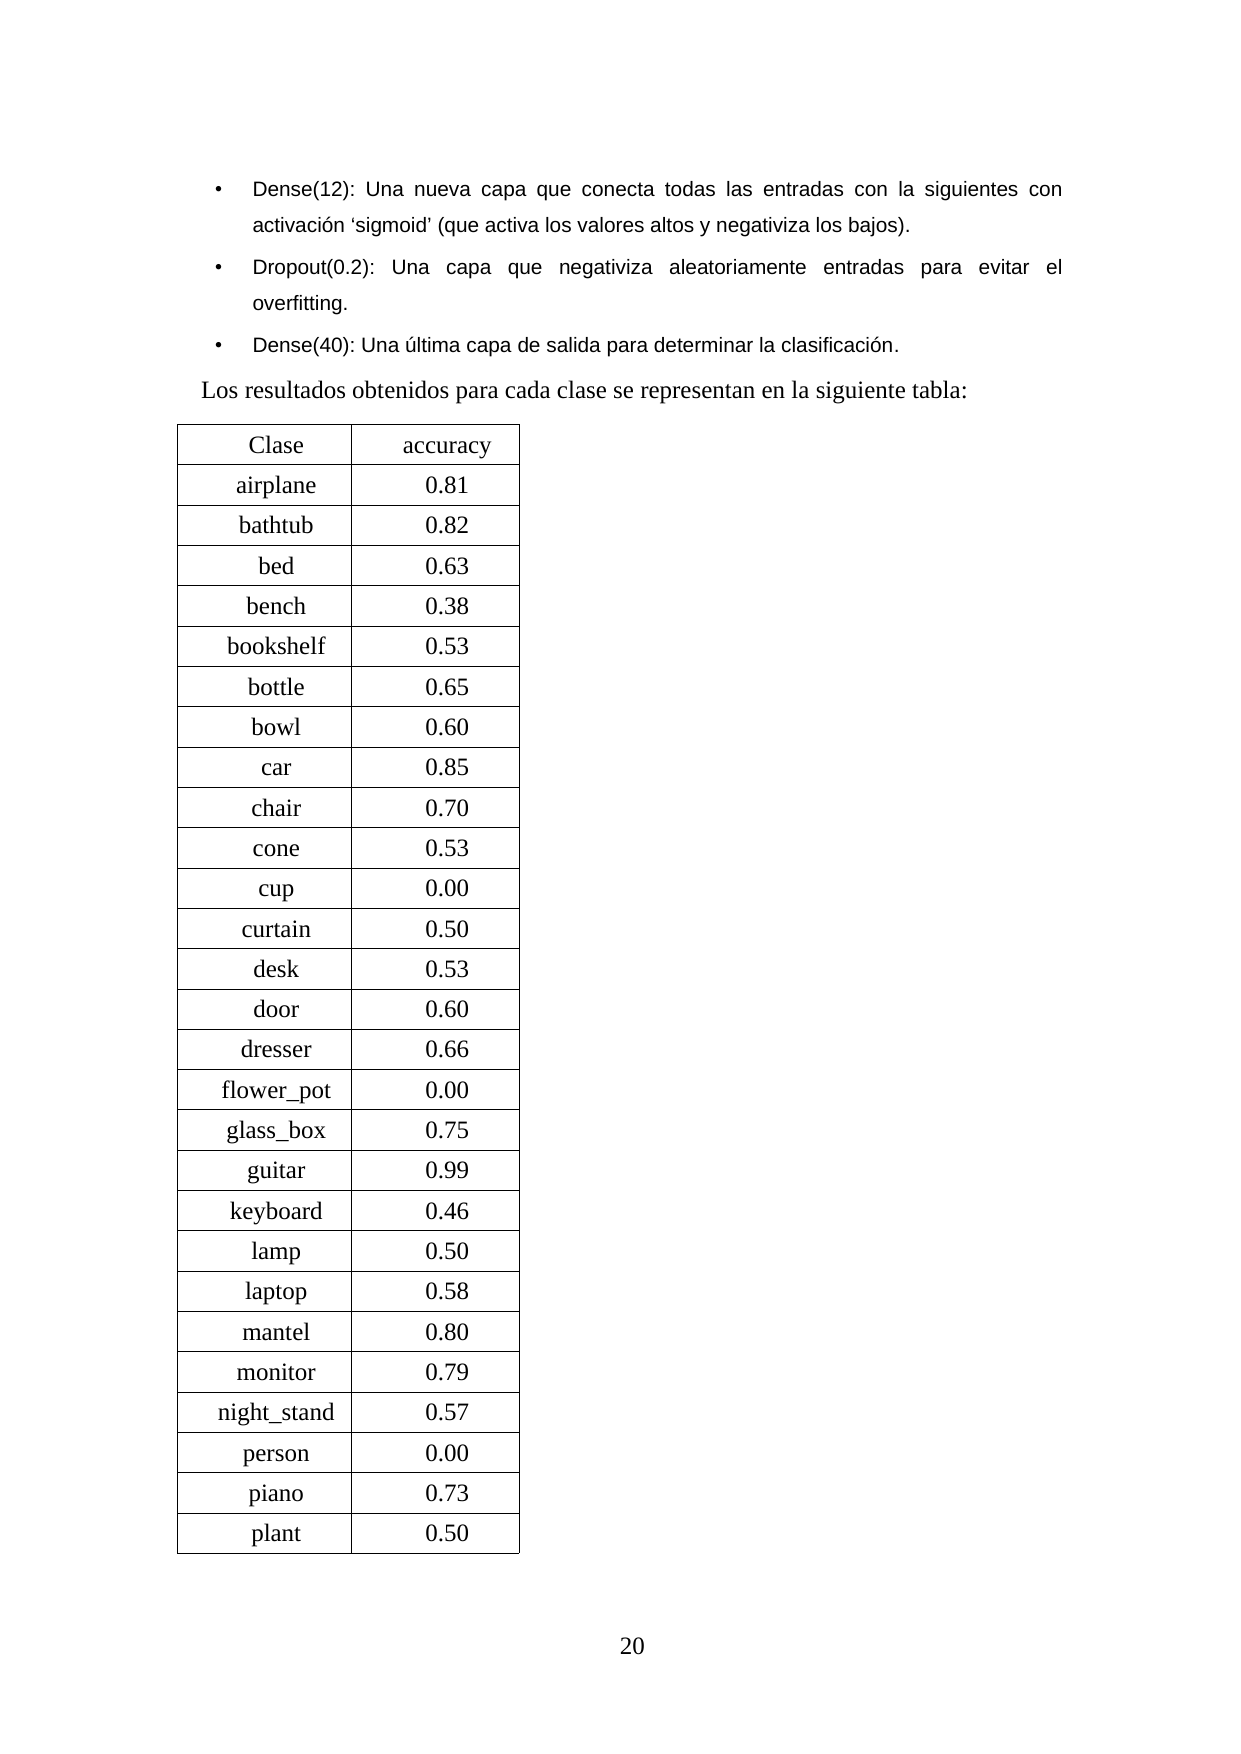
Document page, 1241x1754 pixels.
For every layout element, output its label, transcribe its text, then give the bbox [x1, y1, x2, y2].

table_cell plant [178, 1514, 351, 1553]
table_cell 0.00 [352, 1433, 519, 1472]
table_cell bookshelf [178, 627, 351, 666]
text Los resultados obtenidos para cada clase se representan en la siguiente tabla: [177, 375, 1063, 404]
table_cell mantel [178, 1312, 351, 1351]
table_cell desk [178, 949, 351, 988]
table_cell 0.53 [352, 627, 519, 666]
table_cell airplane [178, 465, 351, 505]
table_cell glass_box [178, 1110, 351, 1150]
table_cell 0.57 [352, 1393, 519, 1432]
table_cell lamp [178, 1231, 351, 1271]
table_cell 0.82 [352, 506, 519, 545]
list Dense(40): Una última capa de salida para determinar la clasificación. [215, 333, 1063, 357]
table_cell 0.38 [352, 586, 519, 626]
table_cell 0.99 [352, 1151, 519, 1190]
table_header accuracy [352, 425, 519, 464]
table_cell bench [178, 586, 351, 626]
table_cell car [178, 748, 351, 787]
table_cell night_stand [178, 1393, 351, 1432]
table_cell 0.80 [352, 1312, 519, 1351]
table_cell person [178, 1433, 351, 1472]
table_cell bowl [178, 707, 351, 747]
table_cell 0.66 [352, 1030, 519, 1069]
table_cell cone [178, 828, 351, 867]
table_cell 0.53 [352, 828, 519, 867]
list Dense(12): Una nueva capa que conecta todas las entradas con la siguientes con activación ‘sigmoid’ (que activa los valores altos y negativiza los bajos). [215, 177, 1063, 237]
table_header Clase [178, 425, 351, 464]
table_cell bathtub [178, 506, 351, 545]
table_cell monitor [178, 1352, 351, 1392]
table_cell flower_pot [178, 1070, 351, 1109]
table_cell 0.63 [352, 546, 519, 585]
table_cell keyboard [178, 1191, 351, 1230]
table_cell 0.00 [352, 1070, 519, 1109]
table_cell 0.73 [352, 1473, 519, 1512]
table_cell bottle [178, 667, 351, 706]
table_cell 0.75 [352, 1110, 519, 1150]
list Dropout(0.2): Una capa que negativiza aleatoriamente entradas para evitar el overfitting. [215, 255, 1063, 315]
table_cell chair [178, 788, 351, 827]
table_cell 0.50 [352, 1514, 519, 1553]
table_cell 0.65 [352, 667, 519, 706]
table_cell 0.60 [352, 707, 519, 747]
table_cell door [178, 990, 351, 1029]
table_cell 0.81 [352, 465, 519, 505]
table_cell laptop [178, 1272, 351, 1311]
table_cell guitar [178, 1151, 351, 1190]
table_cell 0.58 [352, 1272, 519, 1311]
table_cell 0.50 [352, 1231, 519, 1271]
table_cell 0.00 [352, 869, 519, 908]
table_cell 0.85 [352, 748, 519, 787]
table_cell 0.46 [352, 1191, 519, 1230]
table_cell 0.50 [352, 909, 519, 948]
table_cell 0.79 [352, 1352, 519, 1392]
table_cell bed [178, 546, 351, 585]
table_cell dresser [178, 1030, 351, 1069]
table_cell 0.60 [352, 990, 519, 1029]
table_cell 0.53 [352, 949, 519, 988]
table_cell piano [178, 1473, 351, 1512]
table_cell cup [178, 869, 351, 908]
table_cell curtain [178, 909, 351, 948]
table_cell 0.70 [352, 788, 519, 827]
